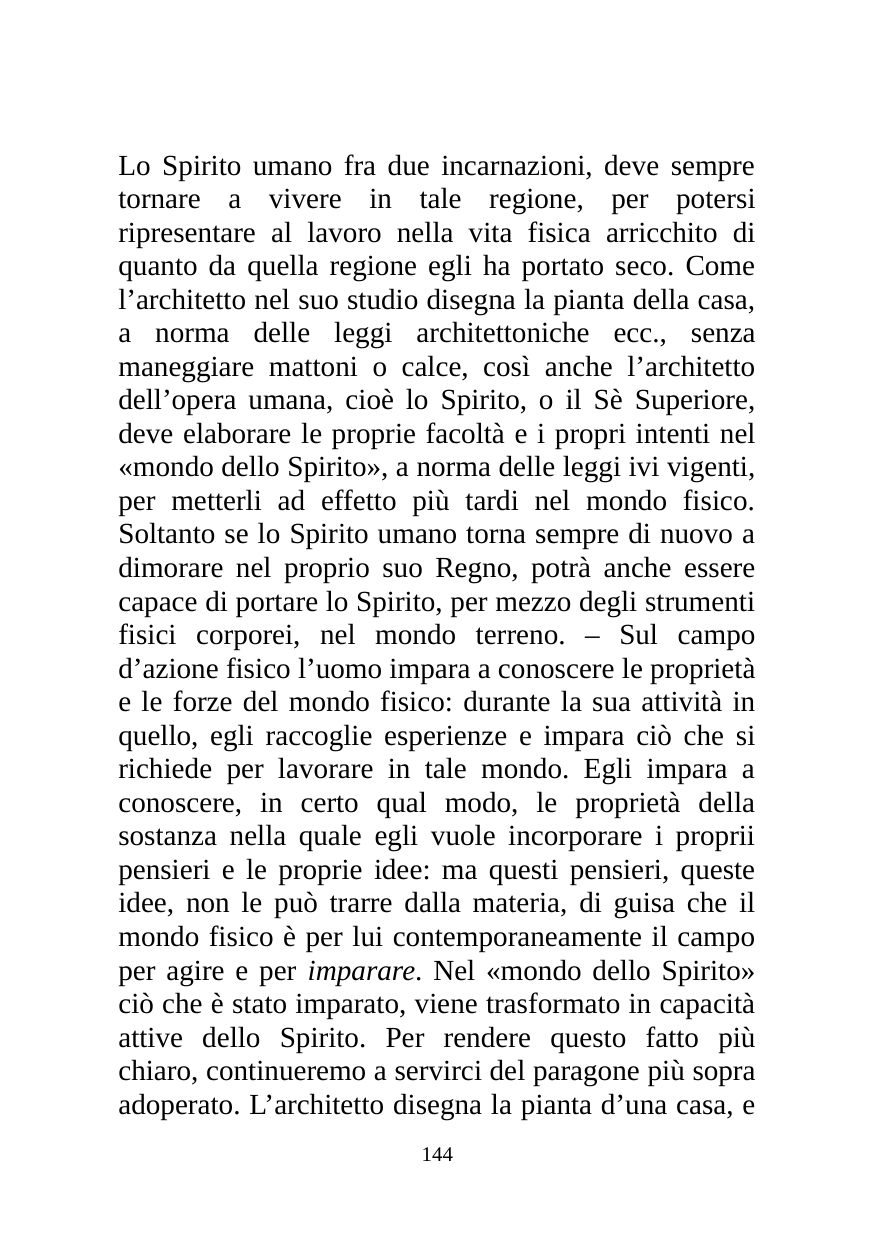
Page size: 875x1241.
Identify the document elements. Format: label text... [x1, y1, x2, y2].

text Lo Spirito umano fra due incarnazioni, deve sempre tornare a vivere in tale regione, per potersi ripresentare al lavoro nella vita fisica arricchito di quanto da quella regione egli ha portato seco. Come l’architetto nel suo studio disegna la pianta della casa, a norma delle leggi architettoniche ecc., senza maneggiare mattoni o calce, così anche l’architetto dell’opera umana, cioè lo Spirito, o il Sè Superiore, deve elaborare le proprie facoltà e i propri intenti nel «mondo dello Spirito», a norma delle leggi ivi vigenti, per metterli ad effetto più tardi nel mondo fisico. Soltanto se lo Spirito umano torna sempre di nuovo a dimorare nel proprio suo Regno, potrà anche essere capace di portare lo Spirito, per mezzo degli strumenti fisici corporei, nel mondo terreno. – Sul campo d’azione fisico l’uomo impara a conoscere le proprietà e le forze del mondo fisico: durante la sua attività in quello, egli raccoglie esperienze e impara ciò che si richiede per lavorare in tale mondo. Egli impara a conoscere, in certo qual modo, le proprietà della sostanza nella quale egli vuole incorporare i proprii pensieri e le proprie idee: ma questi pensieri, queste idee, non le può trarre dalla materia, di guisa che il mondo fisico è per lui contemporaneamente il campo per agire e per imparare. Nel «mondo dello Spirito» ciò che è stato imparato, viene trasformato in capacità attive dello Spirito. Per rendere questo fatto più chiaro, continueremo a servirci del paragone più sopra adoperato. L’architetto disegna la pianta d’una casa, e [118, 148, 756, 1120]
